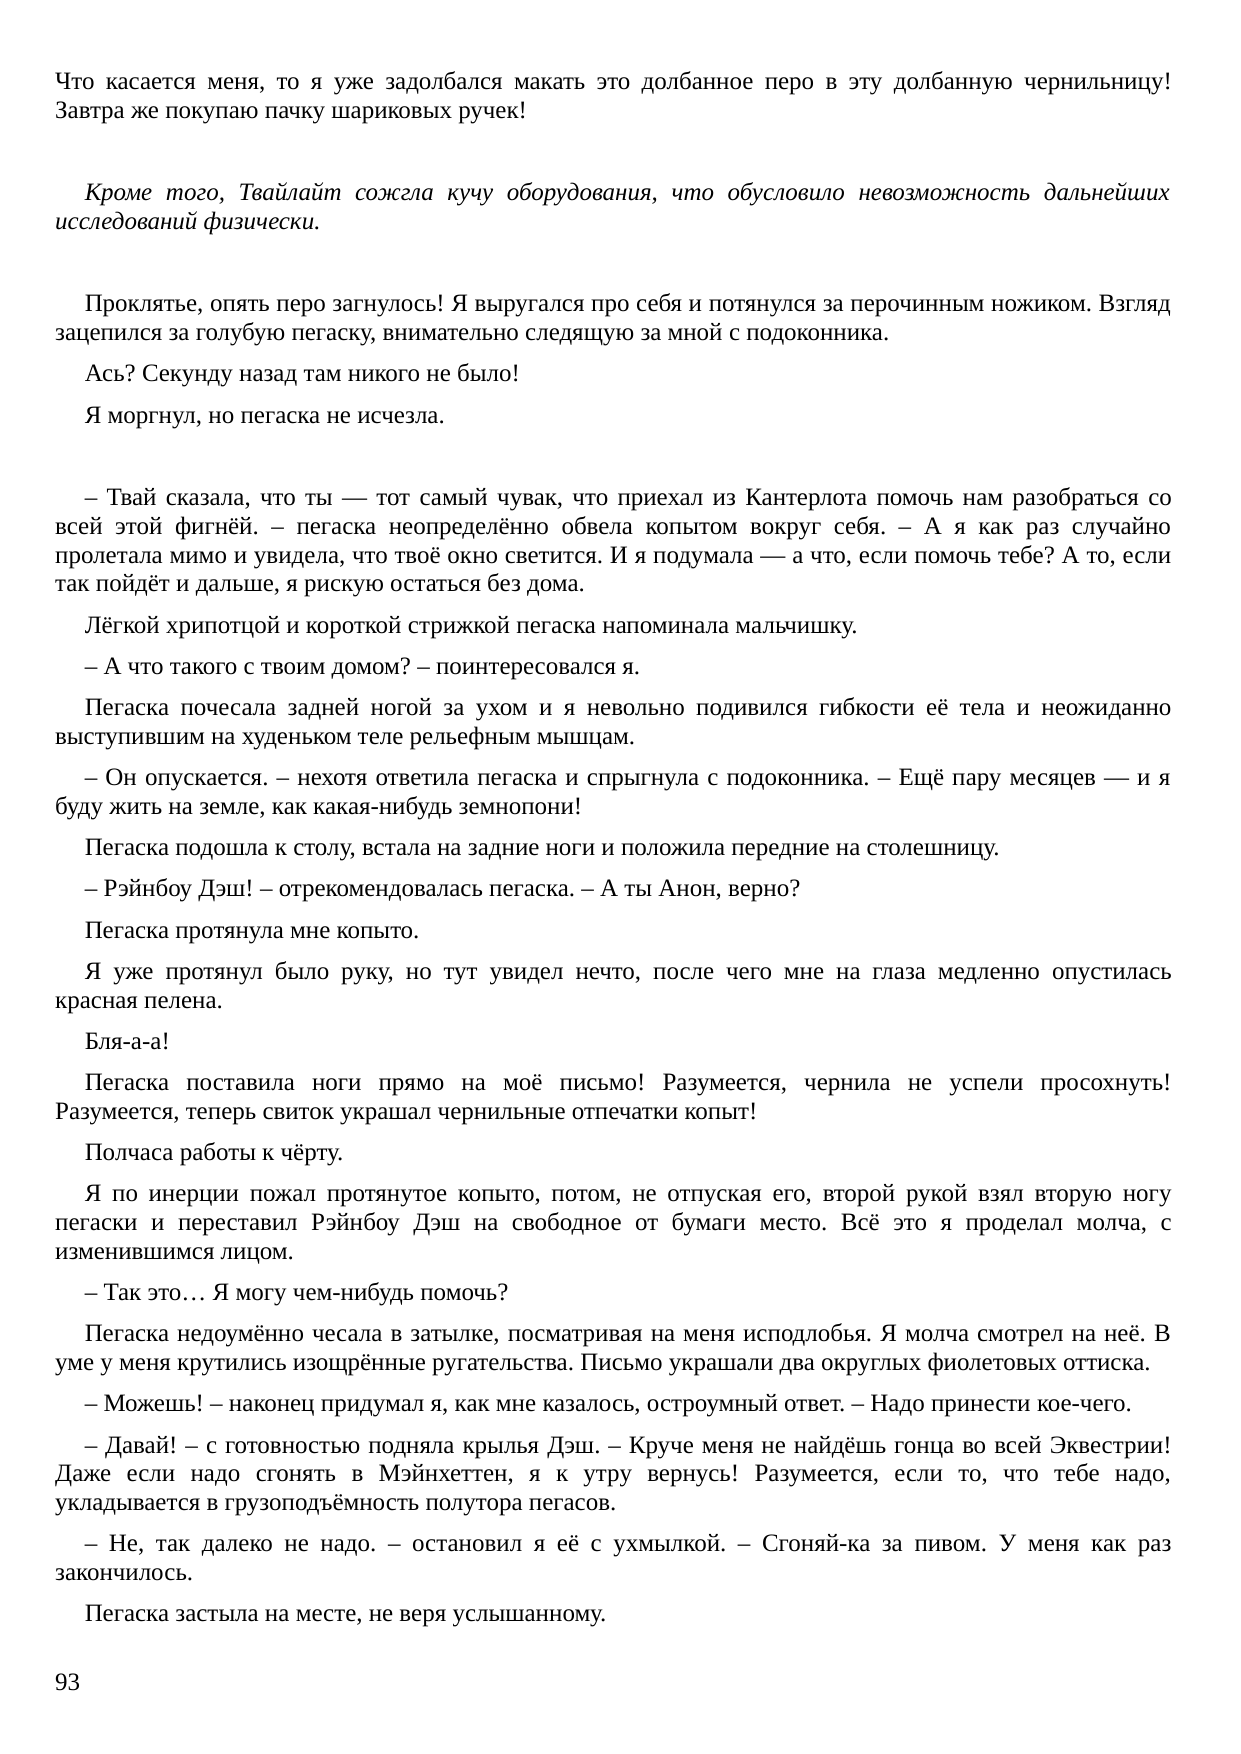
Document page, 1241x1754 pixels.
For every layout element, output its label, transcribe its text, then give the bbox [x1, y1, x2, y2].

text – Давай! – с готовностью подняла крылья Дэш. – Круче меня не найдёшь гонца во всей Эквестрии! Даже если надо сгонять в Мэйнхеттен, я к утру вернусь! Разумеется, если то, что тебе надо, укладывается в грузоподъёмность полутора пегасов. [55, 1430, 1173, 1516]
text Пегаска поставила ноги прямо на моё письмо! Разумеется, чернила не успели просохнуть! Разумеется, теперь свиток украшал чернильные отпечатки копыт! [55, 1067, 1173, 1125]
text – Твай сказала, что ты — тот самый чувак, что приехал из Кантерлота помочь нам разобраться со всей этой фигнёй. – пегаска неопределённо обвела копытом вокруг себя. – А я как раз случайно пролетала мимо и увидела, что твоё окно светится. И я подумала — а что, если помочь тебе? А то, если так пойдёт и дальше, я рискую остаться без дома. [55, 482, 1173, 597]
text Пегаска застыла на месте, не веря услышанному. [55, 1598, 1173, 1627]
text Проклятье, опять перо загнулось! Я выругался про себя и потянулся за перочинным ножиком. Взгляд зацепился за голубую пегаску, внимательно следящую за мной с подоконника. [55, 288, 1173, 346]
text Я моргнул, но пегаска не исчезла. [55, 400, 1173, 428]
text Что касается меня, то я уже задолбался макать это долбанное перо в эту долбанную чернильницу! Завтра же покупаю пачку шариковых ручек! [55, 66, 1173, 123]
text Кроме того, Твайлайт сожгла кучу оборудования, что обусловило невозможность дальнейших исследований физически. [55, 177, 1173, 235]
text Пегаска недоумённо чесала в затылке, посматривая на меня исподлобья. Я молча смотрел на неё. В уме у меня крутились изощрённые ругательства. Письмо украшали два округлых фиолетовых оттиска. [55, 1318, 1173, 1376]
text Лёгкой хрипотцой и короткой стрижкой пегаска напоминала мальчишку. [55, 610, 1173, 638]
text Я по инерции пожал протянутое копыто, потом, не отпуская его, второй рукой взял вторую ногу пегаски и переставил Рэйнбоу Дэш на свободное от бумаги место. Всё это я проделал молча, с изменившимся лицом. [55, 1178, 1173, 1265]
text – А что такого с твоим домом? – поинтересовался я. [55, 651, 1173, 680]
text Полчаса работы к чёрту. [55, 1137, 1173, 1166]
text Пегаска почесала задней ногой за ухом и я невольно подивился гибкости её тела и неожиданно выступившим на худеньком теле рельефным мышцам. [55, 692, 1173, 750]
text Ась? Секунду назад там никого не было! [55, 358, 1173, 387]
text – Можешь! – наконец придумал я, как мне казалось, остроумный ответ. – Надо принести кое-чего. [55, 1388, 1173, 1417]
text Пегаска подошла к столу, встала на задние ноги и положила передние на столешницу. [55, 832, 1173, 861]
text Бля-а-а! [55, 1026, 1173, 1055]
text – Так это… Я могу чем-нибудь помочь? [55, 1277, 1173, 1306]
text – Не, так далеко не надо. – остановил я её с ухмылкой. – Сгоняй-ка за пивом. У меня как раз закончилось. [55, 1528, 1173, 1586]
text – Рэйнбоу Дэш! – отрекомендовалась пегаска. – А ты Анон, верно? [55, 873, 1173, 902]
text Я уже протянул было руку, но тут увидел нечто, после чего мне на глаза медленно опустилась красная пелена. [55, 956, 1173, 1013]
text – Он опускается. – нехотя ответила пегаска и спрыгнула с подоконника. – Ещё пару месяцев — и я буду жить на земле, как какая-нибудь земнопони! [55, 762, 1173, 820]
text Пегаска протянула мне копыто. [55, 915, 1173, 943]
